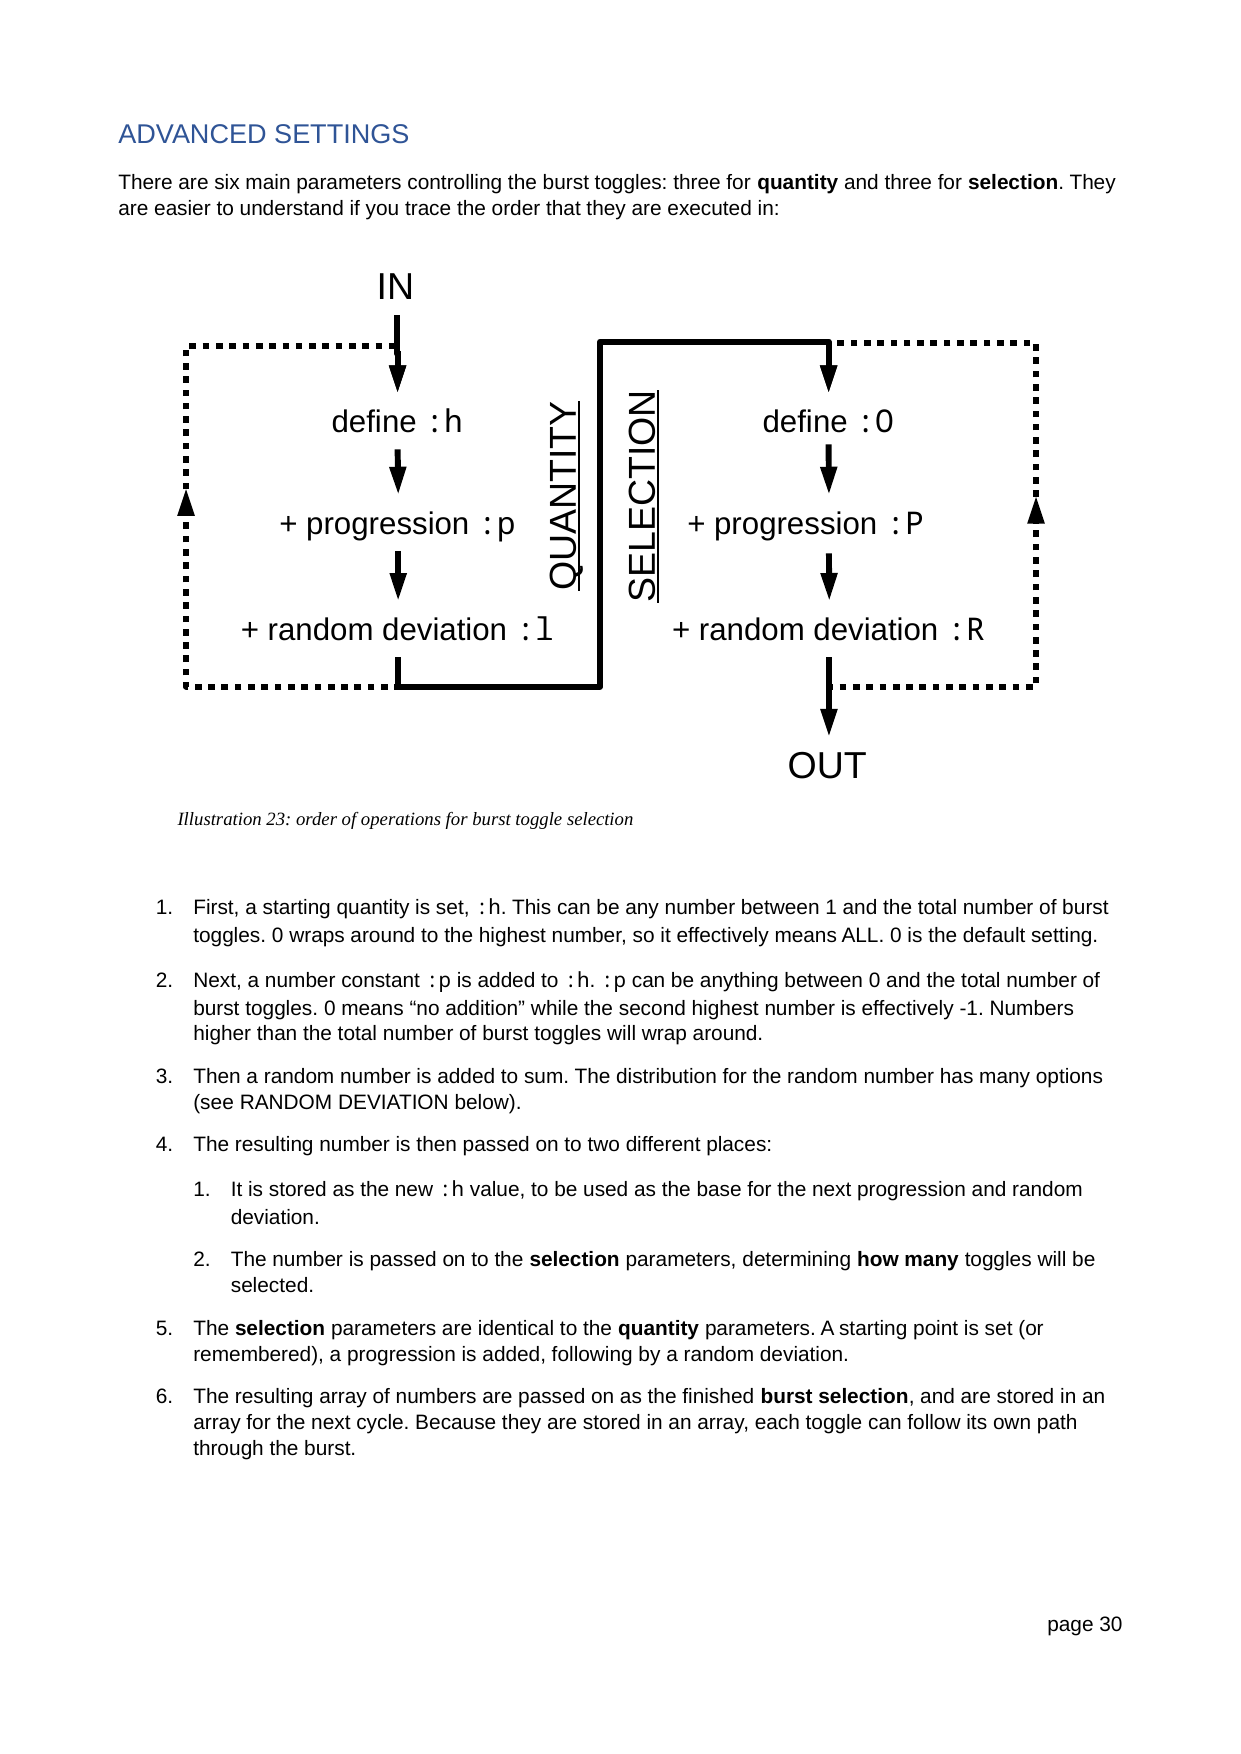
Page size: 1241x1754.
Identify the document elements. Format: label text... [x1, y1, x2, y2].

list It is stored as the new :h value, to be used as the base for the next progression and random deviation. [193, 1174, 1122, 1229]
list The selection parameters are identical to the quantity parameters. A starting point is set (or remembered), a progression is added, following by a random deviation. [156, 1316, 1122, 1365]
list First, a starting quantity is set, :h. This can be any number between 1 and the total number of burst toggles. 0 wraps around to the highest number, so it effectively means ALL. 0 is the default setting. [156, 892, 1122, 946]
list The number is passed on to the selection parameters, determining how many toggles will be selected. [193, 1247, 1122, 1297]
text Illustration 23: order of operations for burst toggle selection [177, 269, 1045, 829]
list Next, a number constant :p is added to :h. :p can be anything between 0 and the total number of burst toggles. 0 means “no addition” while the second highest number is effectively -1. Numbers higher than the total number of burst toggles will wrap around. [156, 965, 1122, 1045]
text There are six main parameters controlling the burst toggles: three for quantity and three for selection. They are easier to understand if you trace the order that they are executed in: [118, 169, 1122, 219]
subtitle ADVANCED SETTINGS [118, 118, 1122, 149]
list Then a random number is added to sum. The distribution for the random number has many options (see RANDOM DEVIATION below). [156, 1064, 1122, 1113]
list The resulting array of numbers are passed on as the finished burst selection, and are stored in an array for the next cycle. Because they are stored in an array, each toggle can follow its own path through the burst. [156, 1384, 1122, 1459]
list The resulting number is then passed on to two different places: [156, 1132, 1122, 1156]
